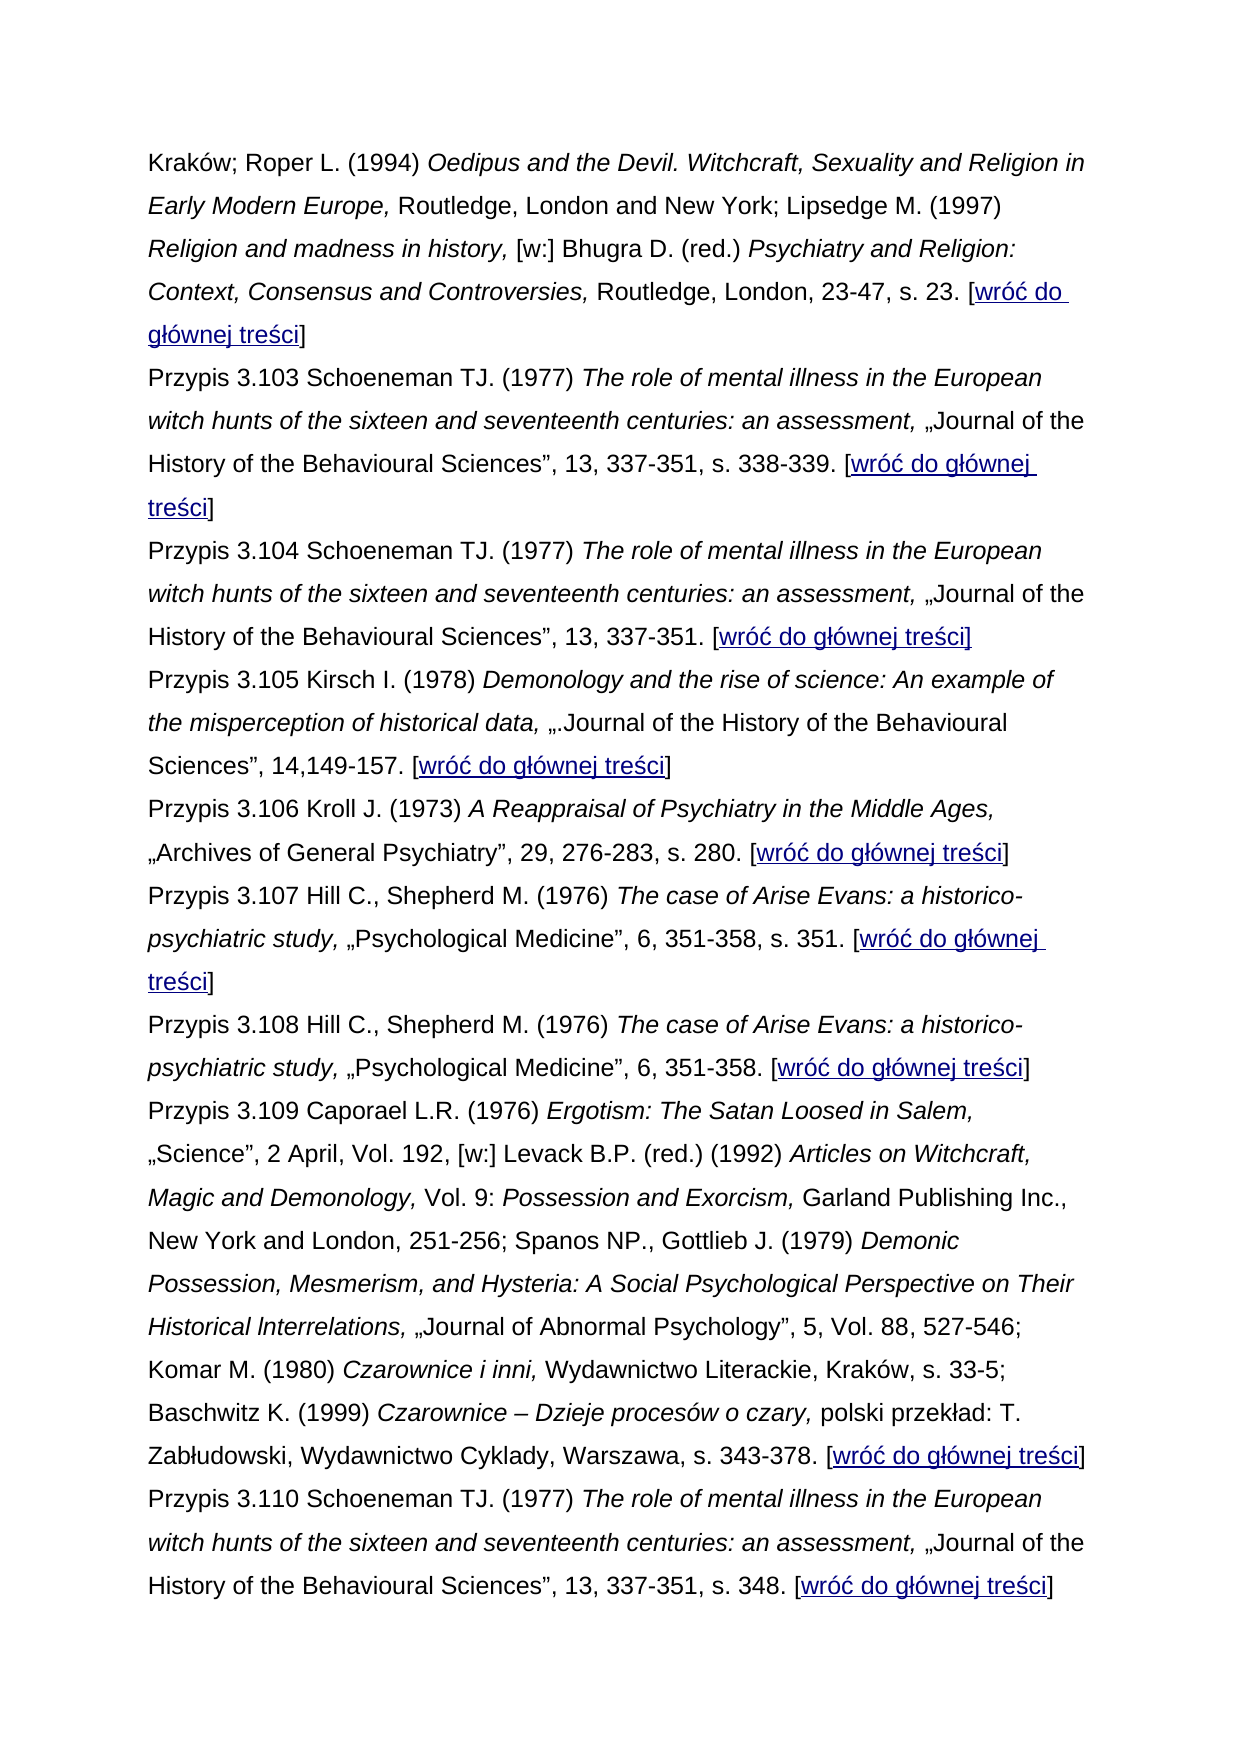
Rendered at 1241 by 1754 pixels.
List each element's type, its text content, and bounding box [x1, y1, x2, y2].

text Przypis 3.109 Caporael L.R. (1976) Ergotism: The Satan Loosed in Salem, „Science”, 2 April, Vol. 192, [w:] Levack B.P. (red.) (1992) Articles on Witchcraft, Magic and Demonology, Vol. 9: Possession and Exorcism, Garland Publishing Inc., New York and London, 251-256; Spanos NP., Gottlieb J. (1979) Demonic Possession, Mesmerism, and Hysteria: A Social Psychological Perspective on Their Historical lnterrelations, „Journal of Abnormal Psychology”, 5, Vol. 88, 527-546; Komar M. (1980) Czarownice i inni, Wydawnictwo Literackie, Kraków, s. 33-5; Baschwitz K. (1999) Czarownice – Dzieje procesów o czary, polski przekład: T. Zabłudowski, Wydawnictwo Cyklady, Warszawa, s. 343-378. [wróć do głównej treści] [148, 1096, 1093, 1470]
text Przypis 3.106 Kroll J. (1973) A Reappraisal of Psychiatry in the Middle Ages, „Archives of General Psychiatry”, 29, 276-283, s. 280. [wróć do głównej treści] [148, 794, 1093, 866]
text Kraków; Roper L. (1994) Oedipus and the Devil. Witchcraft, Sexuality and Religion in Early Modern Europe, Routledge, London and New York; Lipsedge M. (1997) Religion and madness in history, [w:] Bhugra D. (red.) Psychiatry and Religion: Context, Consensus and Controversies, Routledge, London, 23-47, s. 23. [wróć do głównej treści] [148, 148, 1093, 349]
text Przypis 3.110 Schoeneman TJ. (1977) The role of mental illness in the European witch hunts of the sixteen and seventeenth centuries: an assessment, „Journal of the History of the Behavioural Sciences”, 13, 337-351, s. 348. [wróć do głównej treści] [148, 1484, 1093, 1599]
text Przypis 3.107 Hill C., Shepherd M. (1976) The case of Arise Evans: a historico-psychiatric study, „Psychological Medicine”, 6, 351-358, s. 351. [wróć do głównej treści] [148, 881, 1093, 996]
text Przypis 3.108 Hill C., Shepherd M. (1976) The case of Arise Evans: a historico-psychiatric study, „Psychological Medicine”, 6, 351-358. [wróć do głównej treści] [148, 1010, 1093, 1082]
text Przypis 3.104 Schoeneman TJ. (1977) The role of mental illness in the European witch hunts of the sixteen and seventeenth centuries: an assessment, „Journal of the History of the Behavioural Sciences”, 13, 337-351. [wróć do głównej treści] [148, 536, 1093, 651]
text Przypis 3.105 Kirsch I. (1978) Demonology and the rise of science: An example of the misperception of historical data, „.Journal of the History of the Behavioural Sciences”, 14,149-157. [wróć do głównej treści] [148, 665, 1093, 780]
text Przypis 3.103 Schoeneman TJ. (1977) The role of mental illness in the European witch hunts of the sixteen and seventeenth centuries: an assessment, „Journal of the History of the Behavioural Sciences”, 13, 337-351, s. 338-339. [wróć do głównej treści] [148, 363, 1093, 521]
